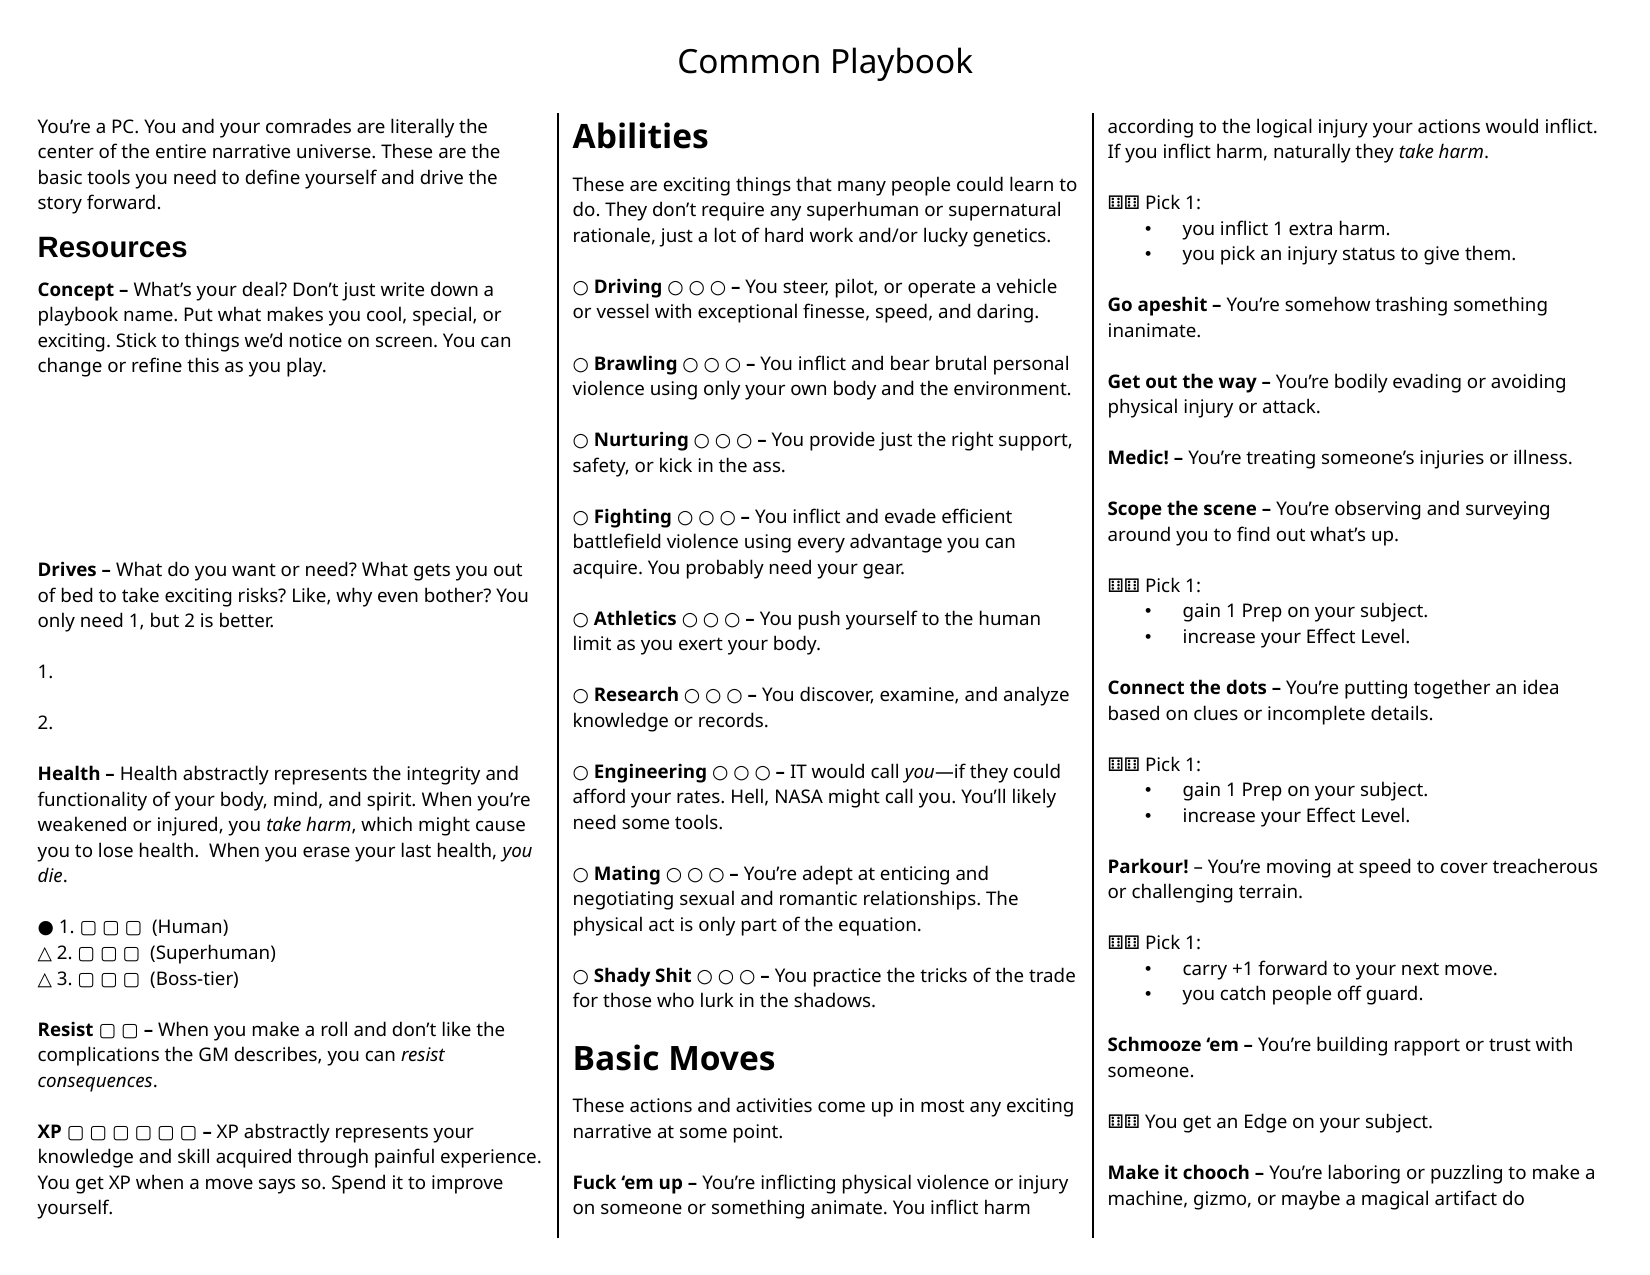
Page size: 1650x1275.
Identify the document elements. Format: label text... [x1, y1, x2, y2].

text Go apeshit – You’re somehow trashing something inanimate. [1107, 292, 1612, 343]
list increase your Effect Level. [1145, 623, 1612, 649]
text ○ Engineering ○ ○ ○ – IT would call you—if they could afford your rates. Hell, NASA might call you. You’ll likely need some tools. [572, 758, 1077, 835]
text Health – Health abstractly represents the integrity and functionality of your body, mind, and spirit. When you’re weakened or injured, you take harm, which might cause you to lose health. When you erase your last health, you die. [37, 761, 542, 888]
text 1. [37, 659, 542, 684]
text Make it chooch – You’re laboring or puzzling to make a machine, gizmo, or maybe a magical artifact do [1107, 1159, 1612, 1210]
text Fuck ‘em up – You’re inflicting physical violence or injury on someone or something animate. You inflict harm [572, 1169, 1077, 1220]
text Schmooze ‘em – You’re building rapport or trust with someone. [1107, 1032, 1612, 1083]
list carry +1 forward to your next move. [1145, 955, 1612, 981]
text ○ Brawling ○ ○ ○ – You inflict and bear brutal personal violence using only your own body and the environment. [572, 350, 1077, 401]
text Resist ▢ ▢ – When you make a roll and don’t like the complications the GM describes, you can resist consequences. [37, 1016, 542, 1092]
text Medic! – You’re treating someone’s injuries or illness. [1107, 445, 1612, 470]
text ○ Driving ○ ○ ○ – You steer, pilot, or operate a vehicle or vessel with exceptional finesse, speed, and daring. [572, 273, 1077, 324]
text You’re a PC. You and your comrades are literally the center of the entire narrative universe. These are the basic tools you need to define yourself and drive the story forward. [37, 113, 542, 215]
text ● 1. ▢ ▢ ▢ (Human) [37, 914, 542, 939]
text Concept – What’s your deal? Don’t just write down a playbook name. Put what makes you cool, special, or exciting. Stick to things we’d notice on screen. You can change or refine this as you play. [37, 276, 542, 378]
list gain 1 Prep on your subject. [1145, 598, 1612, 623]
list gain 1 Prep on your subject. [1145, 776, 1612, 802]
text △ 3. ▢ ▢ ▢ (Boss-tier) [37, 965, 542, 990]
text Connect the dots – You’re putting together an idea based on clues or incomplete details. [1107, 674, 1612, 725]
text XP ▢ ▢ ▢ ▢ ▢ ▢ – XP abstractly represents your knowledge and skill acquired through painful experience. You get XP when a move says so. Spend it to improve yourself. [37, 1118, 542, 1220]
text Drives – What do you want or need? What gets you out of bed to take exciting risks? Like, why even bother? You only need 1, but 2 is better. [37, 557, 542, 633]
text △ 2. ▢ ▢ ▢ (Superhuman) [37, 939, 542, 965]
list you pick an injury status to give them. [1145, 241, 1612, 266]
text ⚅⚅ Pick 1: [1107, 929, 1612, 955]
text ○ Nurturing ○ ○ ○ – You provide just the right support, safety, or kick in the ass. [572, 426, 1077, 477]
text Parkour! – You’re moving at speed to cover treacherous or challenging terrain. [1107, 853, 1612, 904]
text ○ Mating ○ ○ ○ – You’re adept at enticing and negotiating sexual and romantic relationships. The physical act is only part of the equation. [572, 860, 1077, 937]
text ○ Shady Shit ○ ○ ○ – You practice the tricks of the trade for those who lurk in the shadows. [572, 962, 1077, 1013]
text ⚅⚅ Pick 1: [1107, 751, 1612, 776]
list you inflict 1 extra harm. [1145, 215, 1612, 241]
subtitle Abilities [572, 113, 1077, 159]
text ⚅⚅ Pick 1: [1107, 572, 1612, 598]
text ⚅⚅ Pick 1: [1107, 189, 1612, 215]
text These actions and activities come up in most any exciting narrative at some point. [572, 1092, 1077, 1143]
text Scope the scene – You’re observing and surveying around you to find out what’s up. [1107, 496, 1612, 547]
text Get out the way – You’re bodily evading or avoiding physical injury or attack. [1107, 368, 1612, 419]
text ○ Athletics ○ ○ ○ – You push yourself to the human limit as you exert your body. [572, 605, 1077, 656]
text ○ Fighting ○ ○ ○ – You inflict and evade efficient battlefield violence using every advantage you can acquire. You probably need your gear. [572, 503, 1077, 579]
text These are exciting things that many people could learn to do. They don’t require any superhuman or supernatural rationale, just a lot of hard work and/or lucky genetics. [572, 171, 1077, 248]
subtitle Basic Moves [572, 1034, 1077, 1080]
list you catch people off guard. [1145, 981, 1612, 1006]
list increase your Effect Level. [1145, 802, 1612, 827]
text ○ Research ○ ○ ○ – You discover, examine, and analyze knowledge or records. [572, 682, 1077, 733]
text ⚅⚅ You get an Edge on your subject. [1107, 1108, 1612, 1134]
subtitle Resources [37, 229, 542, 263]
text according to the logical injury your actions would inflict. If you inflict harm, naturally they take harm. [1107, 113, 1612, 164]
text 2. [37, 710, 542, 735]
